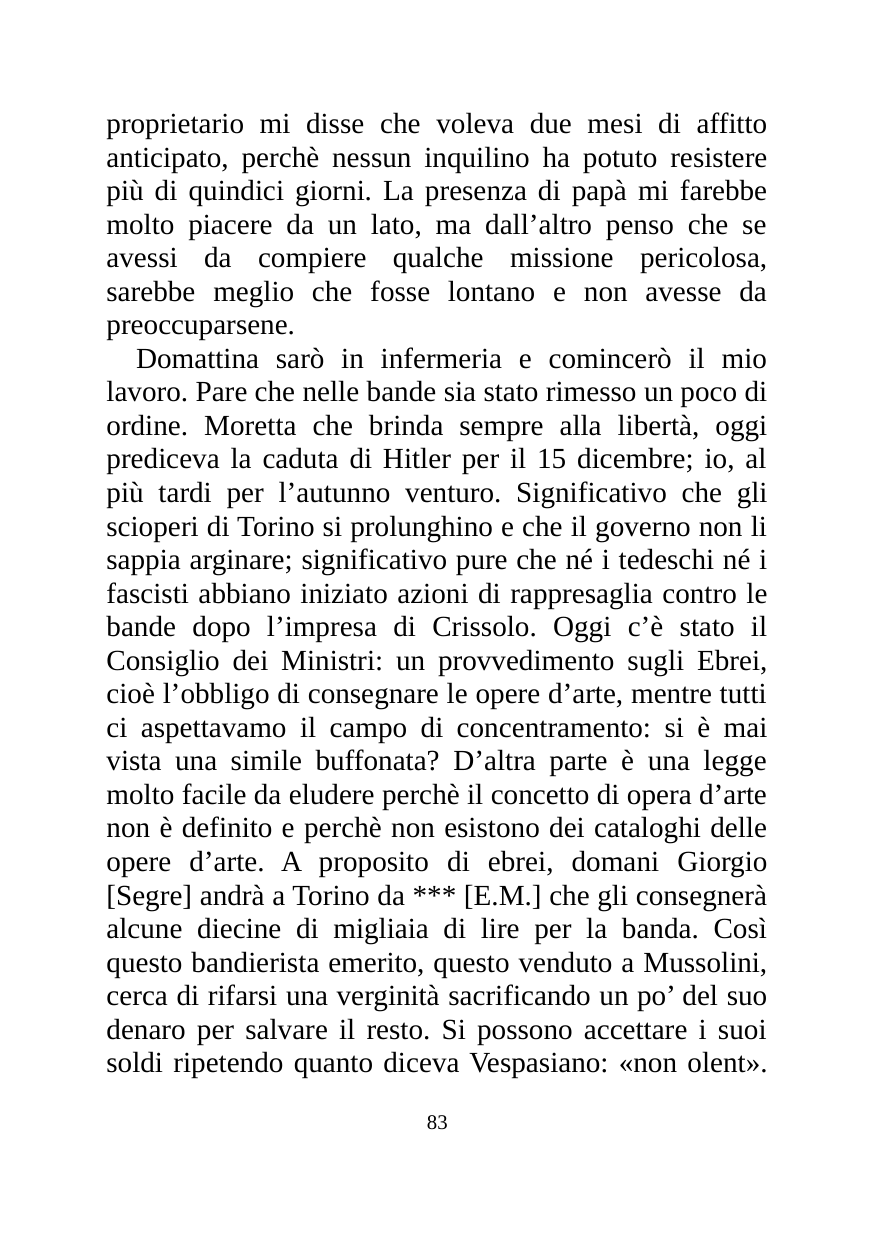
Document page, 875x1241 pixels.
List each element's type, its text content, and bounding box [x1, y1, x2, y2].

text proprietario mi disse che voleva due mesi di affitto anticipato, perchè nessun inquilino ha potuto resistere più di quindici giorni. La presenza di papà mi farebbe molto piacere da un lato, ma dall’altro penso che se avessi da compiere qualche missione pericolosa, sarebbe meglio che fosse lontano e non avesse da preoccuparsene. [106, 106, 768, 341]
text Domattina sarò in infermeria e comincerò il mio lavoro. Pare che nelle bande sia stato rimesso un poco di ordine. Moretta che brinda sempre alla libertà, oggi prediceva la caduta di Hitler per il 15 dicembre; io, al più tardi per l’autunno venturo. Significativo che gli scioperi di Torino si prolunghino e che il governo non li sappia arginare; significativo pure che né i tedeschi né i fascisti abbiano iniziato azioni di rappresaglia contro le bande dopo l’impresa di Crissolo. Oggi c’è stato il Consiglio dei Ministri: un provvedimento sugli Ebrei, cioè l’obbligo di consegnare le opere d’arte, mentre tutti ci aspettavamo il campo di concentramento: si è mai vista una simile buffonata? D’altra parte è una legge molto facile da eludere perchè il concetto di opera d’arte non è definito e perchè non esistono dei cataloghi delle opere d’arte. A proposito di ebrei, domani Giorgio [Segre] andrà a Torino da *** [E.M.] che gli consegnerà alcune diecine di migliaia di lire per la banda. Così questo bandierista emerito, questo venduto a Mussolini, cerca di rifarsi una verginità sacrificando un po’ del suo denaro per salvare il resto. Si possono accettare i suoi soldi ripetendo quanto diceva Vespasiano: «non olent». [106, 341, 768, 1079]
